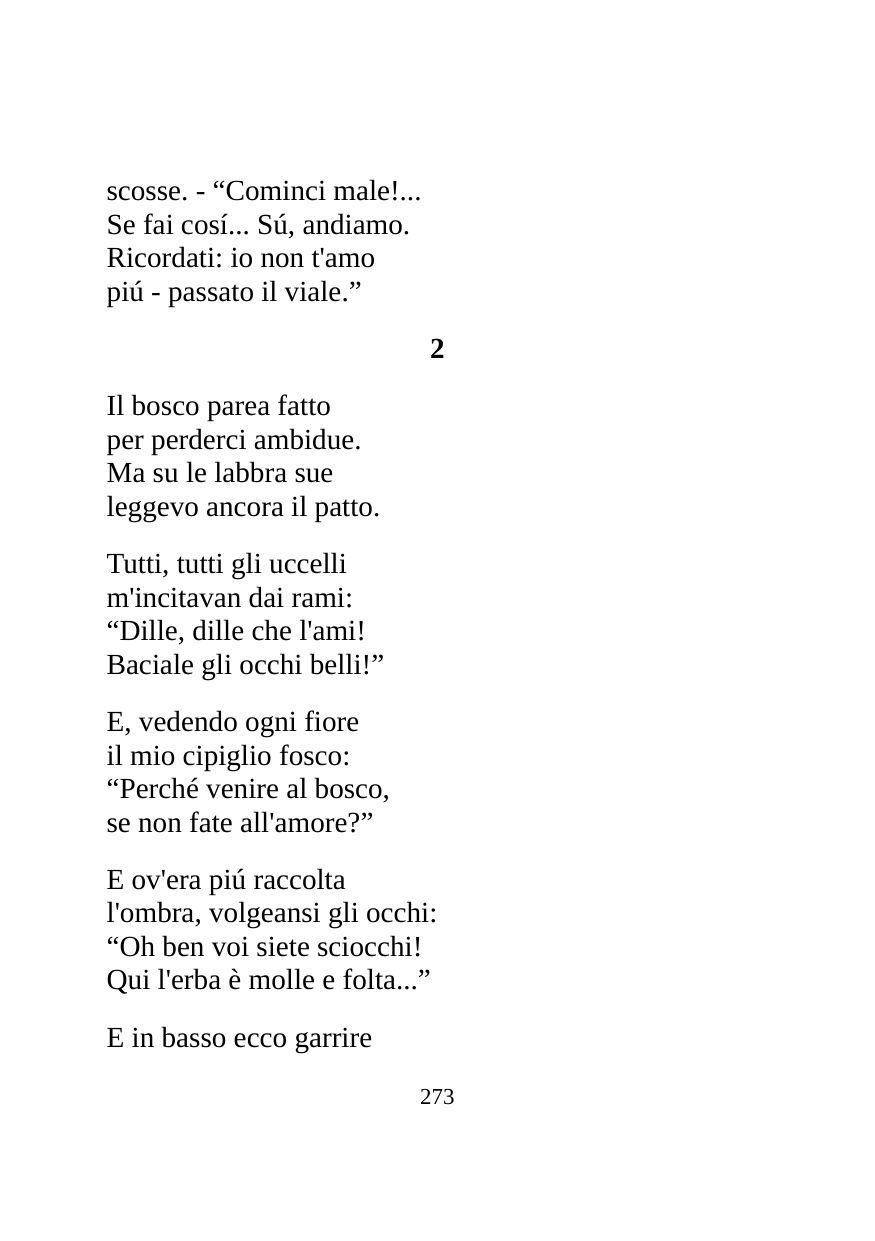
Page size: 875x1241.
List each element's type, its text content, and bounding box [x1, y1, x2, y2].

text 2 [106, 331, 768, 365]
text Qui l'erba è molle e folta...” [106, 962, 768, 996]
text se non fate all'amore?” [106, 805, 768, 838]
text Tutti, tutti gli uccelli [106, 546, 768, 580]
text per perderci ambidue. [106, 422, 768, 456]
text “Dille, dille che l'ami! [106, 613, 768, 647]
text m'incitavan dai rami: [106, 580, 768, 613]
text piú - passato il viale.” [106, 274, 768, 308]
text E ov'era piú raccolta [106, 862, 768, 895]
text l'ombra, volgeansi gli occhi: [106, 895, 768, 929]
text Ma su le labbra sue [106, 456, 768, 489]
text “Perché venire al bosco, [106, 771, 768, 805]
text E, vedendo ogni fiore [106, 704, 768, 738]
text Se fai cosí... Sú, andiamo. [106, 207, 768, 241]
text “Oh ben voi siete sciocchi! [106, 929, 768, 962]
text Il bosco parea fatto [106, 388, 768, 422]
text scosse. - “Cominci male!... [106, 173, 768, 207]
text Ricordati: io non t'amo [106, 241, 768, 274]
text il mio cipiglio fosco: [106, 738, 768, 771]
text Baciale gli occhi belli!” [106, 647, 768, 680]
text E in basso ecco garrire [106, 1020, 768, 1053]
text leggevo ancora il patto. [106, 489, 768, 523]
